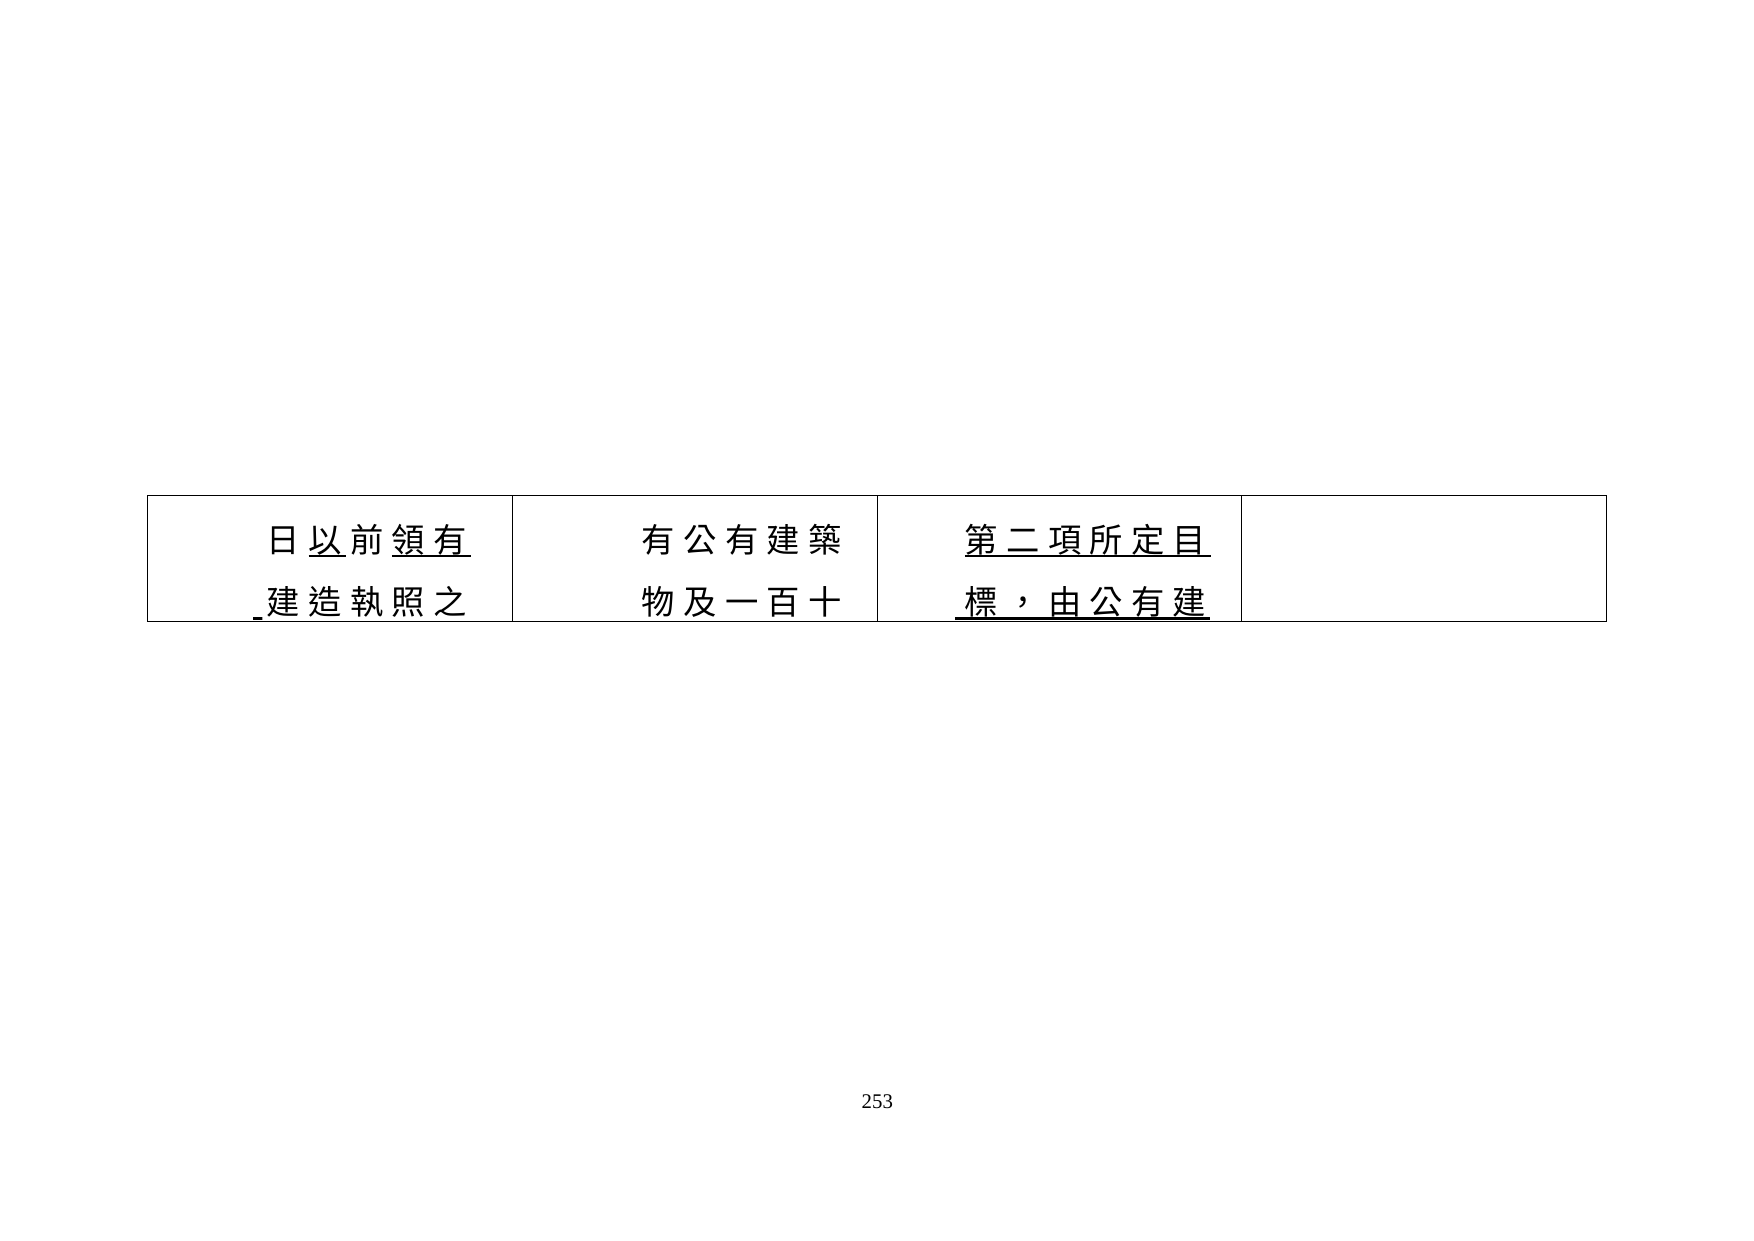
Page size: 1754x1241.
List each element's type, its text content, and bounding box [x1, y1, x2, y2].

table_cell [1242, 496, 1606, 621]
table_cell 日以前領有建造執照之 [148, 496, 512, 621]
table_cell 第二項所定目標，由公有建 [878, 496, 1241, 621]
table_cell 有公有建築物及一百十 [513, 496, 877, 621]
